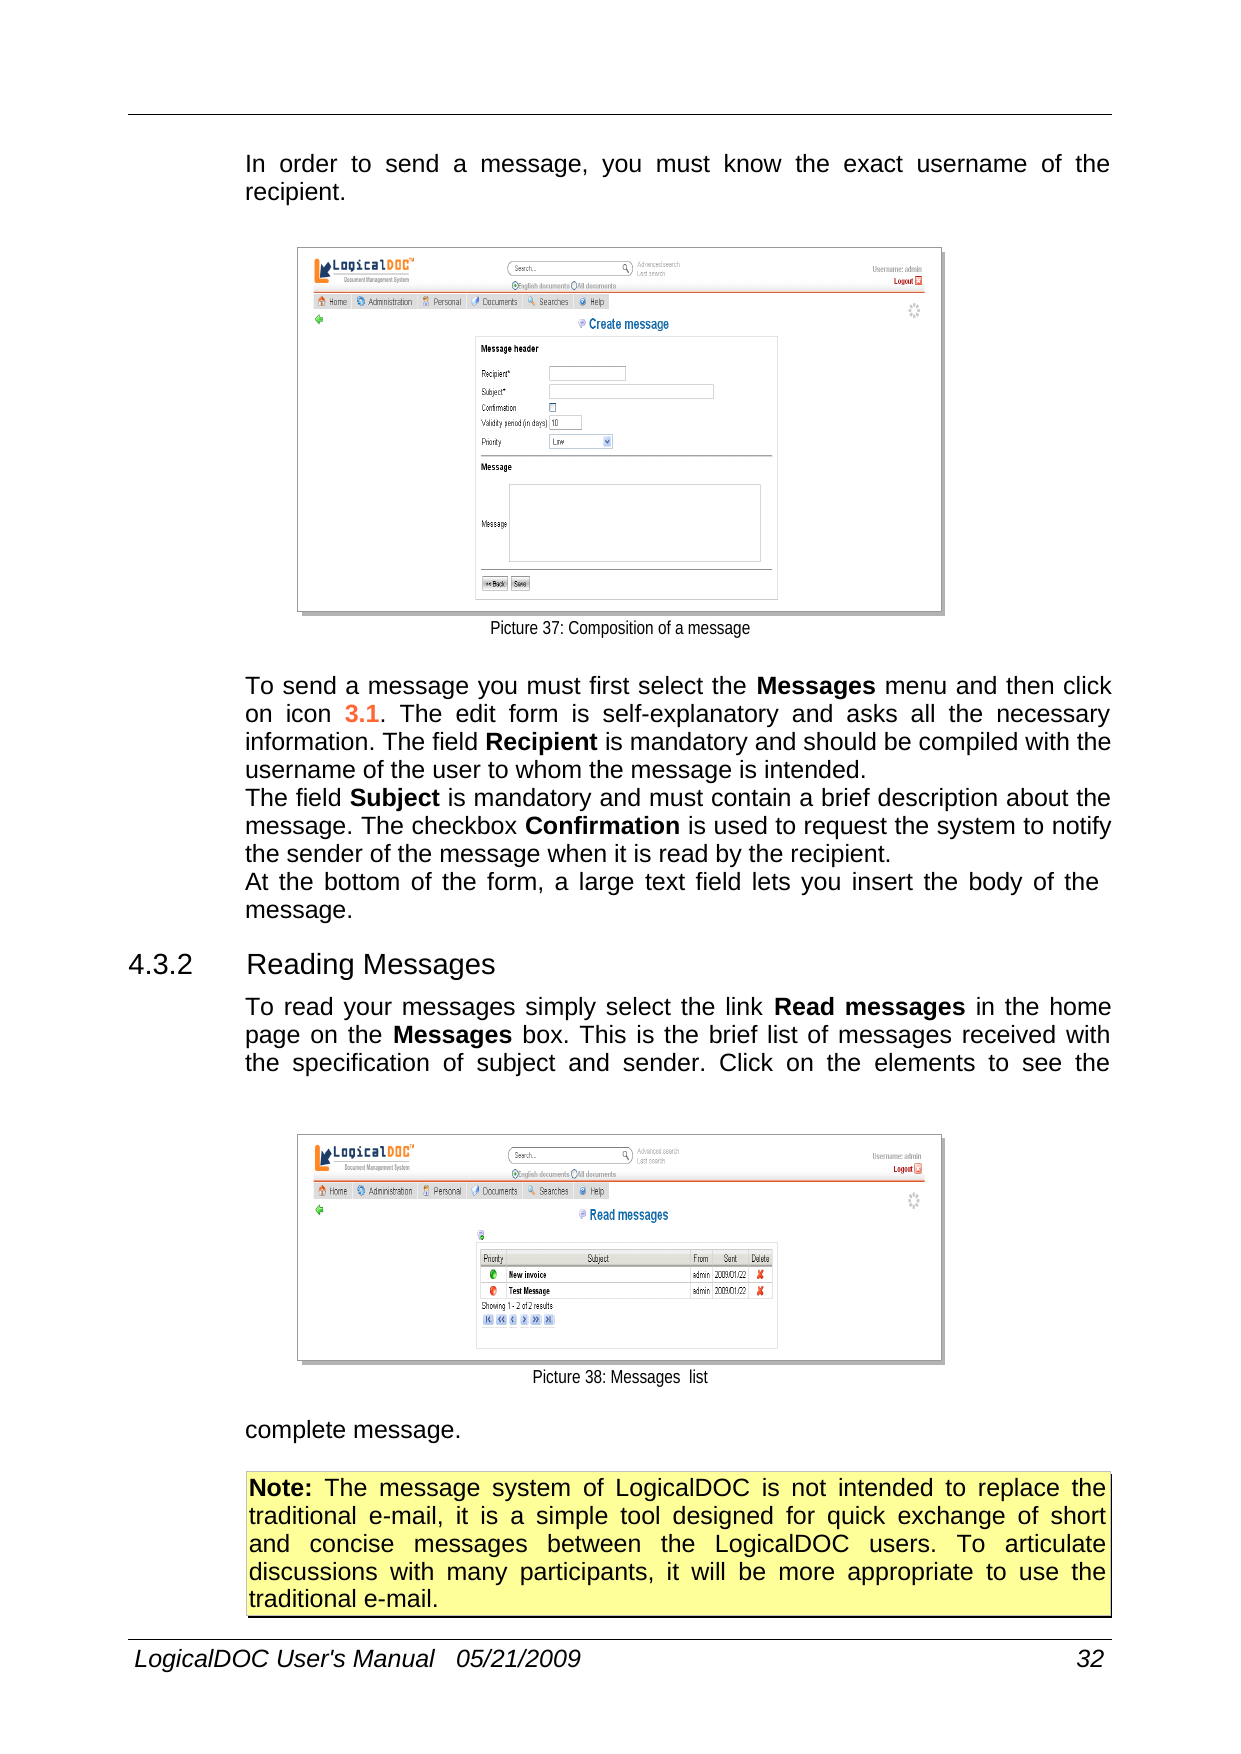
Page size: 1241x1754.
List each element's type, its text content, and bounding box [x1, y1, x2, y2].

text To read your messages simply select the link Read messages in the home page on the Messages box. This is the brief list of messages received with the specification of subject and sender. Click on the elements to see the complete message. [245, 993, 1112, 1443]
text At the bottom of the form, a large text field lets you insert the body of the message. [186, 867, 1112, 923]
text In order to send a message, you must know the exact username of the recipient. [245, 150, 1112, 206]
text Note: The message system of LogicalDOC is not intended to replace the traditional e-mail, it is a simple tool designed for quick exchange of short and concise messages between the LogicalDOC users. To articulate discussions with many participants, it will be more appropriate to use the traditional e-mail. [247, 1472, 1110, 1615]
picture [313, 256, 925, 602]
text Picture 38: Messages list [297, 1361, 943, 1388]
text Picture 37: Composition of a message [297, 612, 943, 638]
subtitle Reading Messages [128, 948, 1112, 981]
text The field Subject is mandatory and must contain a brief description about the message. The checkbox Confirmation is used to request the system to notify the sender of the message when it is read by the recipient. [245, 784, 1112, 867]
text To send a message you must first select the Messages menu and then click on icon 3.1. The edit form is self-explanatory and asks all the necessary information. The field Recipient is mandatory and should be compiled with the username of the user to whom the message is intended. [245, 206, 1112, 784]
picture [313, 1142, 925, 1351]
